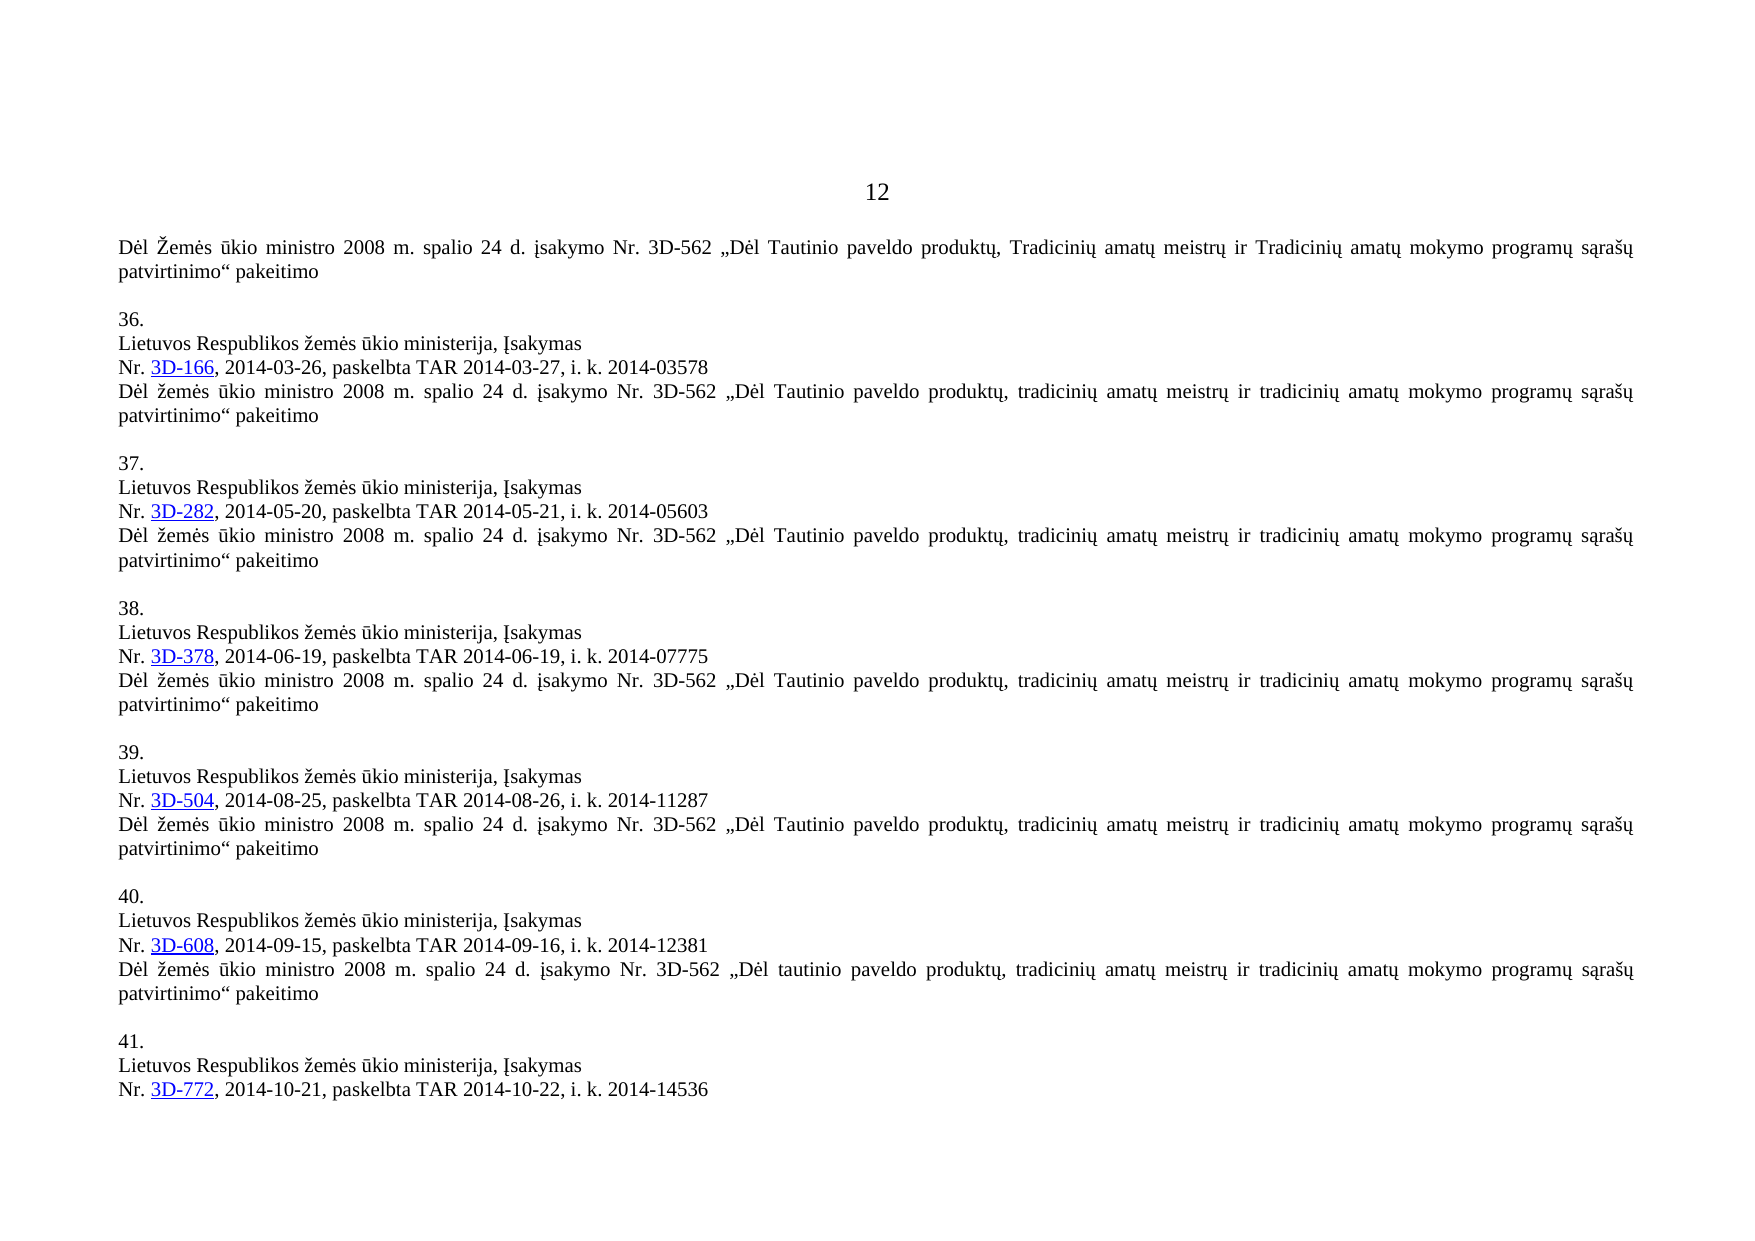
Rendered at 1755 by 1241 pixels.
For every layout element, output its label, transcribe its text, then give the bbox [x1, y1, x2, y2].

text Nr. 3D-772, 2014-10-21, paskelbta TAR 2014-10-22, i. k. 2014-14536 [118, 1077, 1636, 1101]
text Dėl žemės ūkio ministro 2008 m. spalio 24 d. įsakymo Nr. 3D-562 „Dėl Tautinio paveldo produktų, tradicinių amatų meistrų ir tradicinių amatų mokymo programų sąrašų patvirtinimo“ pakeitimo [118, 812, 1636, 860]
text Dėl žemės ūkio ministro 2008 m. spalio 24 d. įsakymo Nr. 3D-562 „Dėl tautinio paveldo produktų, tradicinių amatų meistrų ir tradicinių amatų mokymo programų sąrašų patvirtinimo“ pakeitimo [118, 957, 1636, 1005]
text 36. [118, 307, 1636, 331]
text Dėl žemės ūkio ministro 2008 m. spalio 24 d. įsakymo Nr. 3D-562 „Dėl Tautinio paveldo produktų, tradicinių amatų meistrų ir tradicinių amatų mokymo programų sąrašų patvirtinimo“ pakeitimo [118, 379, 1636, 427]
text 37. [118, 451, 1636, 475]
text Nr. 3D-166, 2014-03-26, paskelbta TAR 2014-03-27, i. k. 2014-03578 [118, 355, 1636, 379]
text Lietuvos Respublikos žemės ūkio ministerija, Įsakymas [118, 331, 1636, 355]
text 41. [118, 1029, 1636, 1053]
text Lietuvos Respublikos žemės ūkio ministerija, Įsakymas [118, 620, 1636, 644]
text 39. [118, 740, 1636, 764]
text Lietuvos Respublikos žemės ūkio ministerija, Įsakymas [118, 475, 1636, 499]
text Nr. 3D-378, 2014-06-19, paskelbta TAR 2014-06-19, i. k. 2014-07775 [118, 644, 1636, 668]
text Dėl žemės ūkio ministro 2008 m. spalio 24 d. įsakymo Nr. 3D-562 „Dėl Tautinio paveldo produktų, tradicinių amatų meistrų ir tradicinių amatų mokymo programų sąrašų patvirtinimo“ pakeitimo [118, 668, 1636, 716]
text Nr. 3D-282, 2014-05-20, paskelbta TAR 2014-05-21, i. k. 2014-05603 [118, 499, 1636, 523]
text Nr. 3D-504, 2014-08-25, paskelbta TAR 2014-08-26, i. k. 2014-11287 [118, 788, 1636, 812]
text Lietuvos Respublikos žemės ūkio ministerija, Įsakymas [118, 908, 1636, 932]
text Dėl Žemės ūkio ministro 2008 m. spalio 24 d. įsakymo Nr. 3D-562 „Dėl Tautinio paveldo produktų, Tradicinių amatų meistrų ir Tradicinių amatų mokymo programų sąrašų patvirtinimo“ pakeitimo [118, 235, 1636, 283]
text Lietuvos Respublikos žemės ūkio ministerija, Įsakymas [118, 764, 1636, 788]
text Dėl žemės ūkio ministro 2008 m. spalio 24 d. įsakymo Nr. 3D-562 „Dėl Tautinio paveldo produktų, tradicinių amatų meistrų ir tradicinių amatų mokymo programų sąrašų patvirtinimo“ pakeitimo [118, 523, 1636, 572]
text 40. [118, 884, 1636, 908]
text Lietuvos Respublikos žemės ūkio ministerija, Įsakymas [118, 1053, 1636, 1077]
text 38. [118, 596, 1636, 620]
text Nr. 3D-608, 2014-09-15, paskelbta TAR 2014-09-16, i. k. 2014-12381 [118, 932, 1636, 957]
